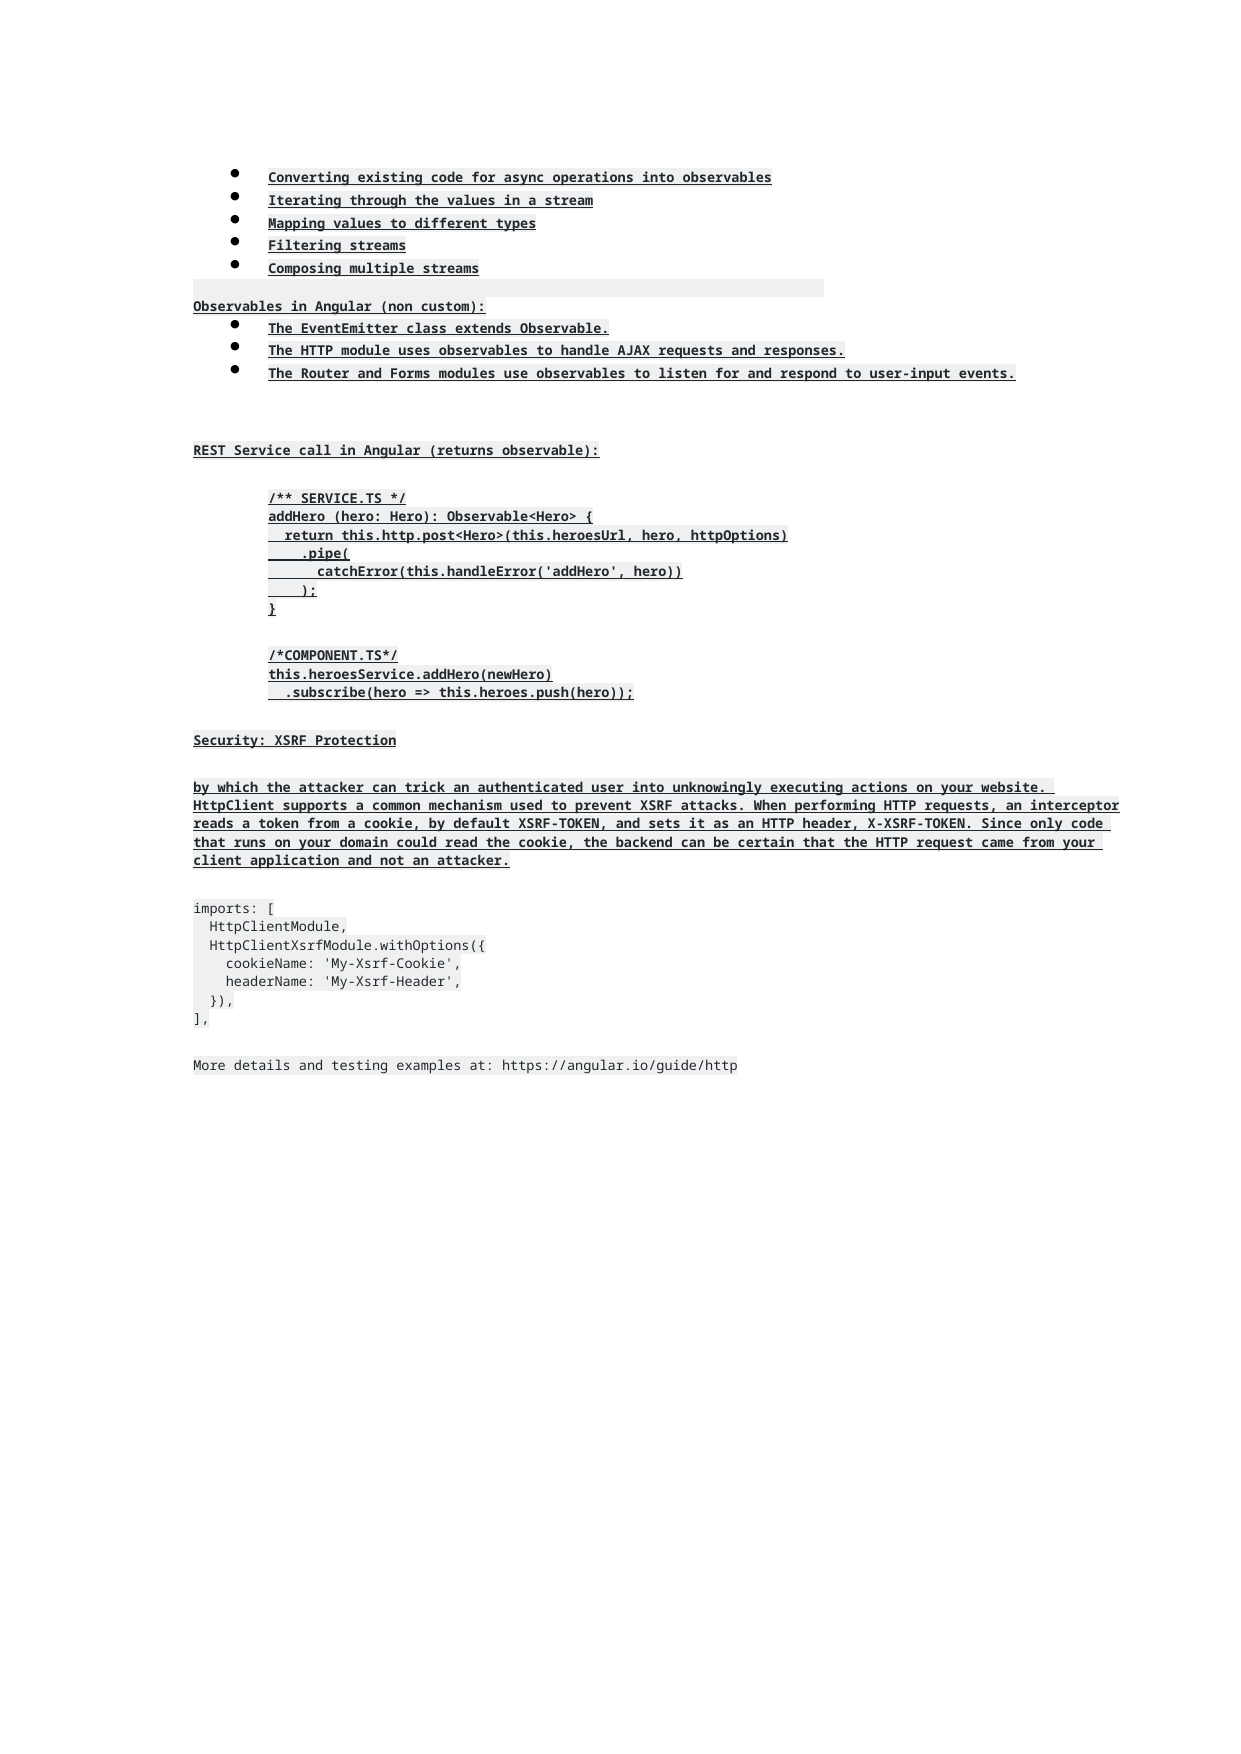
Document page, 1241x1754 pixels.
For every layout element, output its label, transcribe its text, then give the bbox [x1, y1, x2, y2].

list The EventEmitter class extends Observable. [231, 316, 1122, 338]
text headerName: 'My-Xsrf-Header', [193, 972, 1122, 991]
list The HTTP module uses observables to handle AJAX requests and responses. [231, 338, 1122, 361]
text Security: XSRF Protection [193, 730, 1122, 778]
text /** SERVICE.TS */ [268, 488, 1122, 507]
text by which the attacker can trick an authenticated user into unknowingly executing actions on your website. HttpClient supports a common mechanism used to prevent XSRF attacks. When performing HTTP requests, an interceptor reads a token from a cookie, by default XSRF-TOKEN, and sets it as an HTTP header, X-XSRF-TOKEN. Since only code that runs on your domain could read the cookie, the backend can be certain that the HTTP request came from your client application and not an attacker. [193, 778, 1122, 870]
text return this.http.post<Hero>(this.heroesUrl, hero, httpOptions) [268, 525, 1122, 544]
text }), [193, 991, 1122, 1009]
text HttpClientXsrfModule.withOptions({ [193, 935, 1122, 954]
list Mapping values to different types [231, 211, 1122, 233]
list Filtering streams [231, 233, 1122, 256]
text ], [193, 1009, 1122, 1028]
list The Router and Forms modules use observables to listen for and respond to user-input events. [231, 361, 1122, 384]
text } [268, 599, 1122, 618]
list Iterating through the values in a stream [231, 188, 1122, 211]
text Observables in Angular (non custom): [193, 297, 1122, 316]
text imports: [ [193, 898, 1122, 917]
text More details and testing examples at: https://angular.io/guide/http [193, 1056, 1122, 1075]
text addHero (hero: Hero): Observable<Hero> { [268, 507, 1122, 525]
list Composing multiple streams [231, 256, 1122, 279]
text .pipe( [268, 544, 1122, 562]
text HttpClientModule, [193, 917, 1122, 935]
list Converting existing code for async operations into observables [231, 165, 1122, 188]
text .subscribe(hero => this.heroes.push(hero)); [268, 683, 1122, 702]
text REST Service call in Angular (returns observable): [193, 441, 1122, 460]
text cookieName: 'My-Xsrf-Cookie', [193, 954, 1122, 972]
text /*COMPONENT.TS*/ [268, 646, 1122, 665]
text this.heroesService.addHero(newHero) [268, 665, 1122, 683]
text catchError(this.handleError('addHero', hero)) [268, 562, 1122, 581]
text ); [268, 581, 1122, 599]
